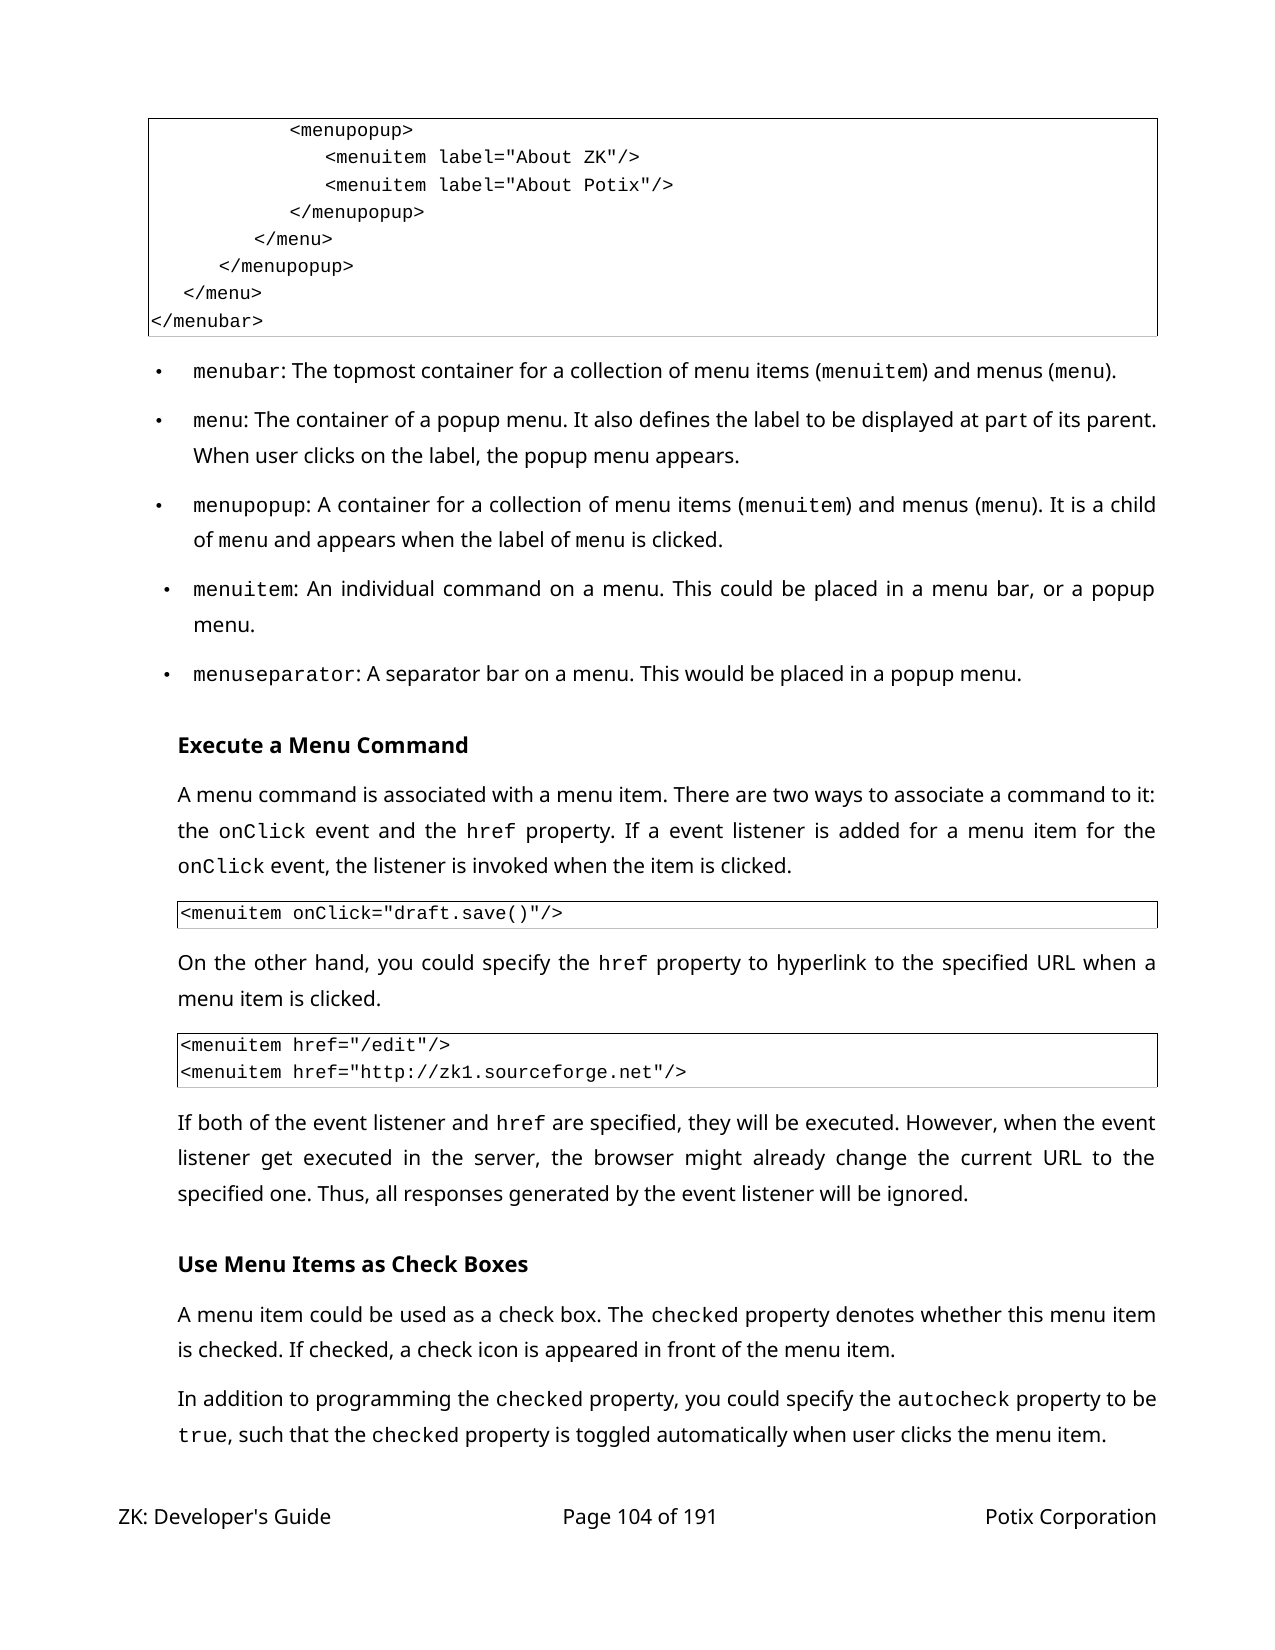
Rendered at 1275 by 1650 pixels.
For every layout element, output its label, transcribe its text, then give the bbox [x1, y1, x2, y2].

text In addition to programming the checked property, you could specify the autocheck property to be true, such that the checked property is toggled automatically when user clicks the menu item. [177, 1384, 1157, 1448]
text <menupopup> [149, 119, 1157, 142]
text <menuitem onClick="draft.save()"/> [178, 902, 1157, 928]
list menupopup: A container for a collection of menu items (menuitem) and menus (menu). It is a child of menu and appears when the label of menu is clicked. [156, 490, 1157, 554]
text </menubar> [149, 308, 1157, 336]
text </menu> [149, 227, 1157, 251]
subtitle Use Menu Items as Check Boxes [177, 1249, 1157, 1279]
text A menu command is associated with a menu item. There are two ways to associate a command to it: the onClick event and the href property. If a event listener is added for a menu item for the onClick event, the listener is invoked when the item is clicked. [177, 781, 1157, 880]
list menuseparator: A separator bar on a menu. This would be placed in a popup menu. [164, 659, 1157, 687]
text A menu item could be used as a check box. The checked property denotes whether this menu item is checked. If checked, a check icon is appeared in front of the menu item. [177, 1300, 1157, 1364]
list menuitem: An individual command on a menu. This could be placed in a menu bar, or a popup menu. [164, 574, 1157, 638]
text <menuitem label="About Potix"/> [149, 172, 1157, 197]
text </menupopup> [149, 254, 1157, 278]
text <menuitem label="About ZK"/> [149, 145, 1157, 169]
text </menu> [149, 281, 1157, 306]
text On the other hand, you could specify the href property to hyperlink to the specified URL when a menu item is clicked. [177, 948, 1157, 1012]
list menu: The container of a popup menu. It also defines the label to be displayed at part of its parent. When user clicks on the label, the popup menu appears. [156, 406, 1157, 469]
subtitle Execute a Menu Command [177, 730, 1157, 760]
text <menuitem href="http://zk1.sourceforge.net"/> [178, 1060, 1157, 1087]
list menubar: The topmost container for a collection of menu items (menuitem) and menus (menu). [156, 356, 1157, 385]
text </menupopup> [149, 200, 1157, 224]
text If both of the event listener and href are specified, they will be executed. However, when the event listener get executed in the server, the browser might already change the current URL to the specified one. Thus, all responses generated by the event listener will be ignored. [177, 1108, 1157, 1207]
text <menuitem href="/edit"/> [178, 1034, 1157, 1057]
